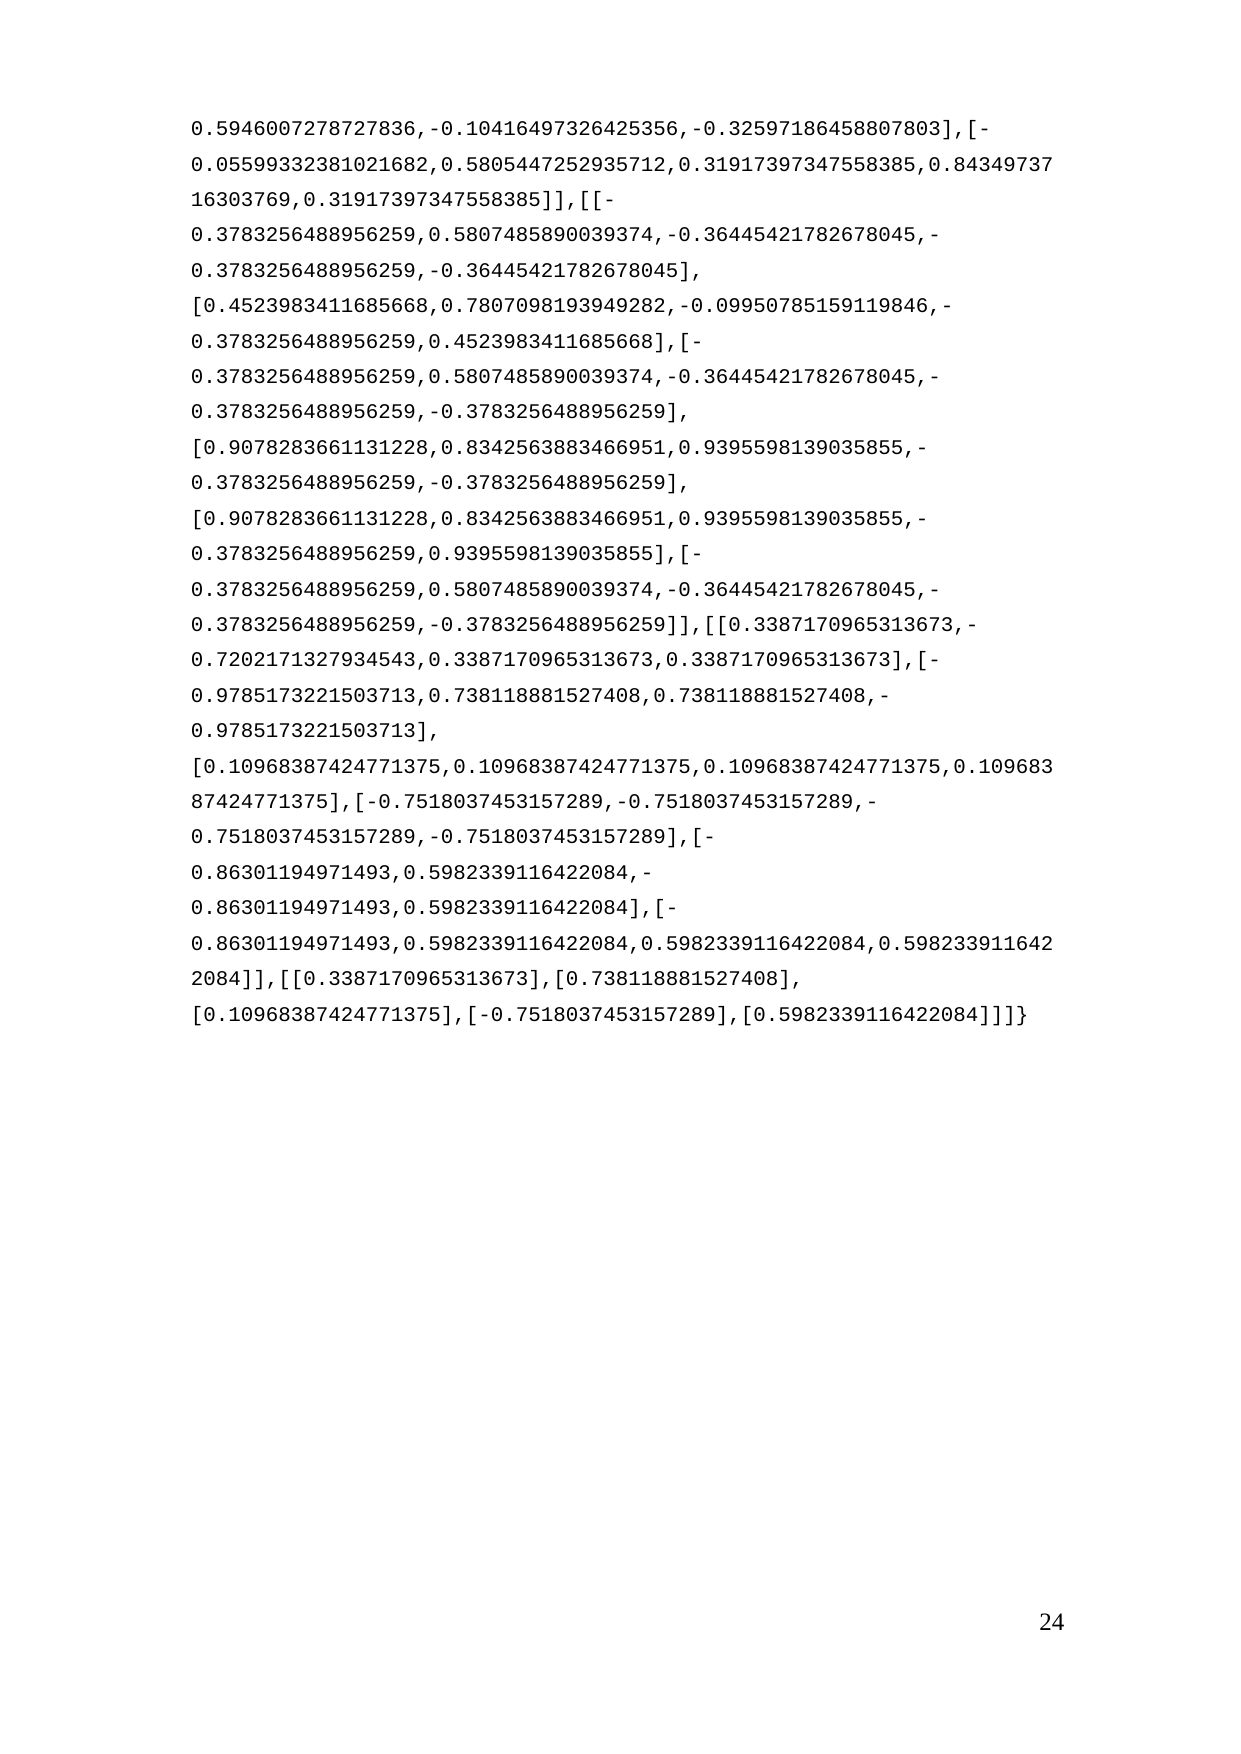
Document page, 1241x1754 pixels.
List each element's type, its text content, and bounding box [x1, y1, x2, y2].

text 0.5946007278727836,-0.10416497326425356,-0.32597186458807803],[-0.05599332381021682,0.5805447252935712,0.31917397347558385,0.8434973716303769,0.31917397347558385]],[[-0.3783256488956259,0.5807485890039374,-0.36445421782678045,-0.3783256488956259,-0.36445421782678045],[0.4523983411685668,0.7807098193949282,-0.09950785159119846,-0.3783256488956259,0.4523983411685668],[-0.3783256488956259,0.5807485890039374,-0.36445421782678045,-0.3783256488956259,-0.3783256488956259],[0.9078283661131228,0.8342563883466951,0.9395598139035855,-0.3783256488956259,-0.3783256488956259],[0.9078283661131228,0.8342563883466951,0.9395598139035855,-0.3783256488956259,0.9395598139035855],[-0.3783256488956259,0.5807485890039374,-0.36445421782678045,-0.3783256488956259,-0.3783256488956259]],[[0.3387170965313673,-0.7202171327934543,0.3387170965313673,0.3387170965313673],[-0.9785173221503713,0.738118881527408,0.738118881527408,-0.9785173221503713],[0.10968387424771375,0.10968387424771375,0.10968387424771375,0.10968387424771375],[-0.7518037453157289,-0.7518037453157289,-0.7518037453157289,-0.7518037453157289],[-0.86301194971493,0.5982339116422084,-0.86301194971493,0.5982339116422084],[-0.86301194971493,0.5982339116422084,0.5982339116422084,0.5982339116422084]],[[0.3387170965313673],[0.738118881527408],[0.10968387424771375],[-0.7518037453157289],[0.5982339116422084]]]} [191, 118, 1064, 1027]
